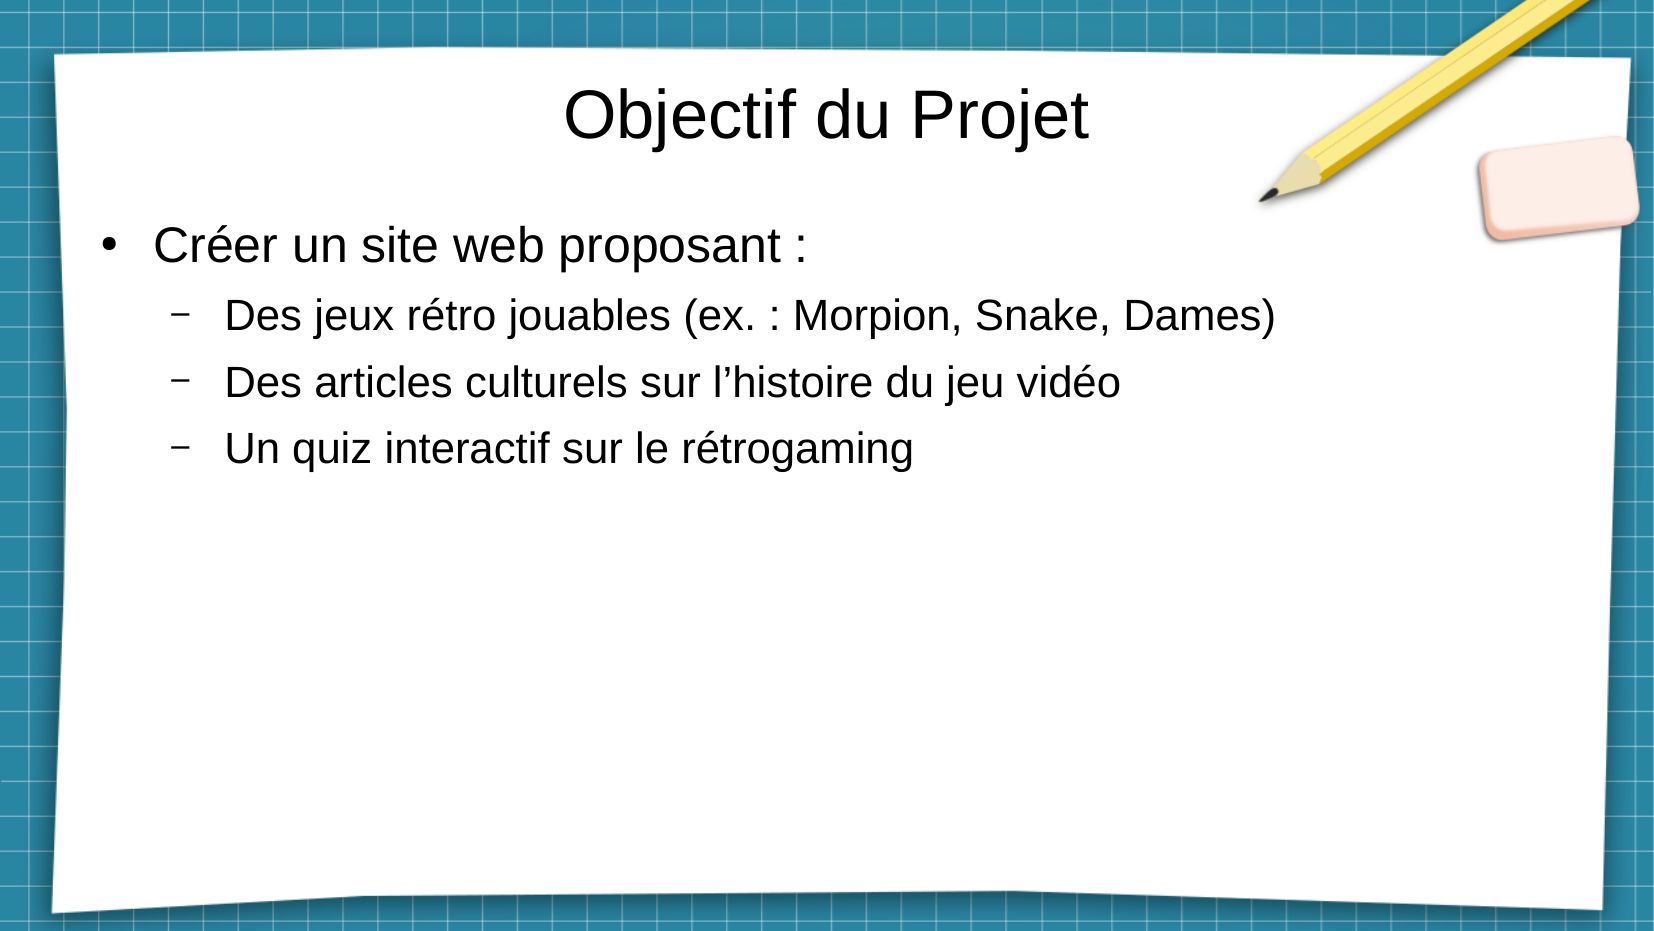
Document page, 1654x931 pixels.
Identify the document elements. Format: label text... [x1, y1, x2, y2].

picture [0, 0, 1654, 931]
list Créer un site web proposant : Des jeux rétro jouables (ex. : Morpion, Snake, Dames) Des articles culturels sur l’histoire du jeu vidéo Un quiz interactif sur le rétrogaming [82, 217, 1571, 758]
title Objectif du Projet [82, 37, 1571, 193]
